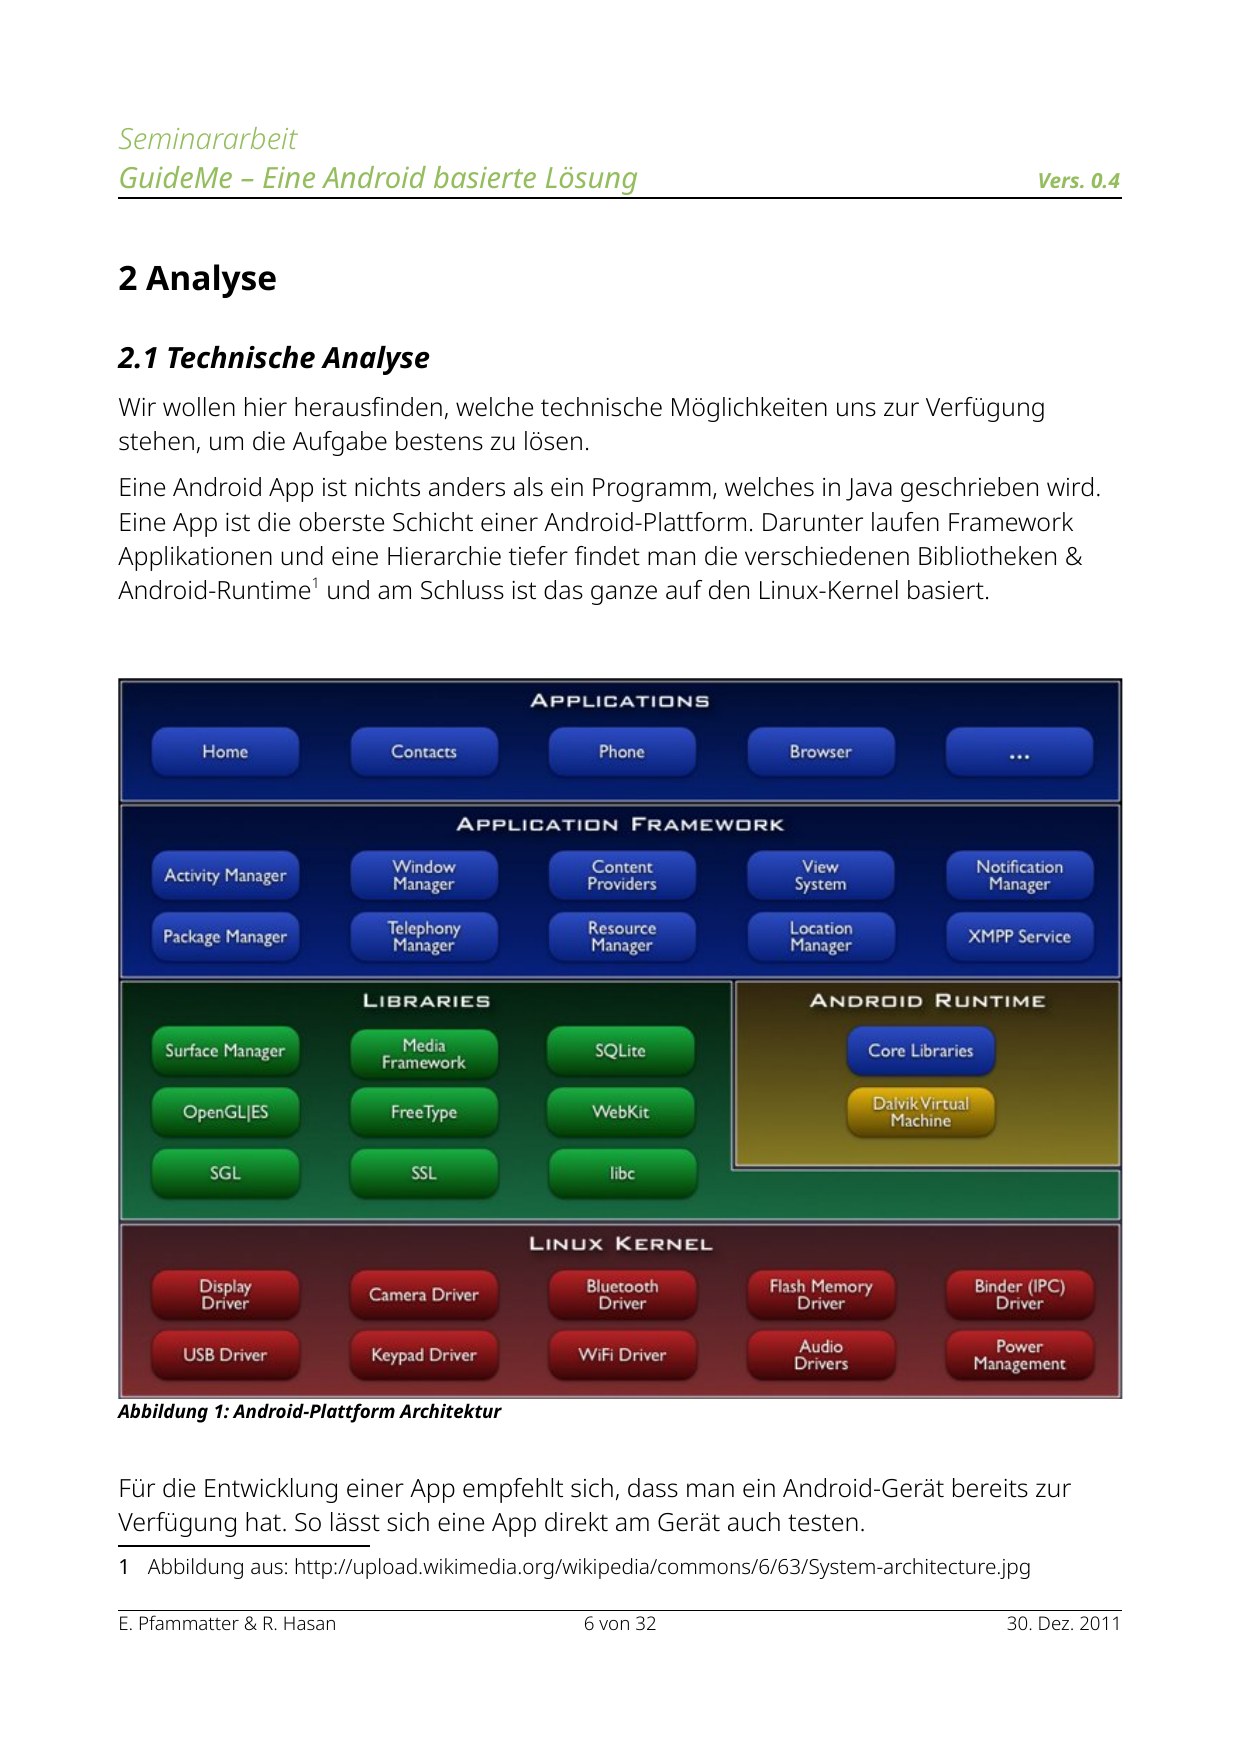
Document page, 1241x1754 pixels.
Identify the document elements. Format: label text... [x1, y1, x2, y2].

text Wir wollen hier herausfinden, welche technische Möglichkeiten uns zur Verfügung stehen, um die Aufgabe bestens zu lösen. [118, 389, 1122, 458]
subtitle 2 Analyse [118, 254, 1122, 300]
picture [118, 678, 1123, 1399]
text Abbildung 1: Android-Plattform Architektur [118, 1399, 1122, 1424]
text Für die Entwicklung einer App empfehlt sich, dass man ein Android-Gerät bereits zur Verfügung hat. So lässt sich eine App direkt am Gerät auch testen. [118, 1471, 1122, 1539]
text Abbildung aus: http://upload.wikimedia.org/wikipedia/commons/6/63/System-architecture.jpg [118, 1552, 1122, 1581]
text Eine Android App ist nichts anders als ein Programm, welches in Java geschrieben wird. Eine App ist die oberste Schicht einer Android-Plattform. Darunter laufen Framework Applikationen und eine Hierarchie tiefer findet man die verschiedenen Bibliotheken & Android-Runtime und am Schluss ist das ganze auf den Linux-Kernel basiert. [118, 470, 1122, 606]
subtitle 2.1 Technische Analyse [118, 337, 1122, 377]
